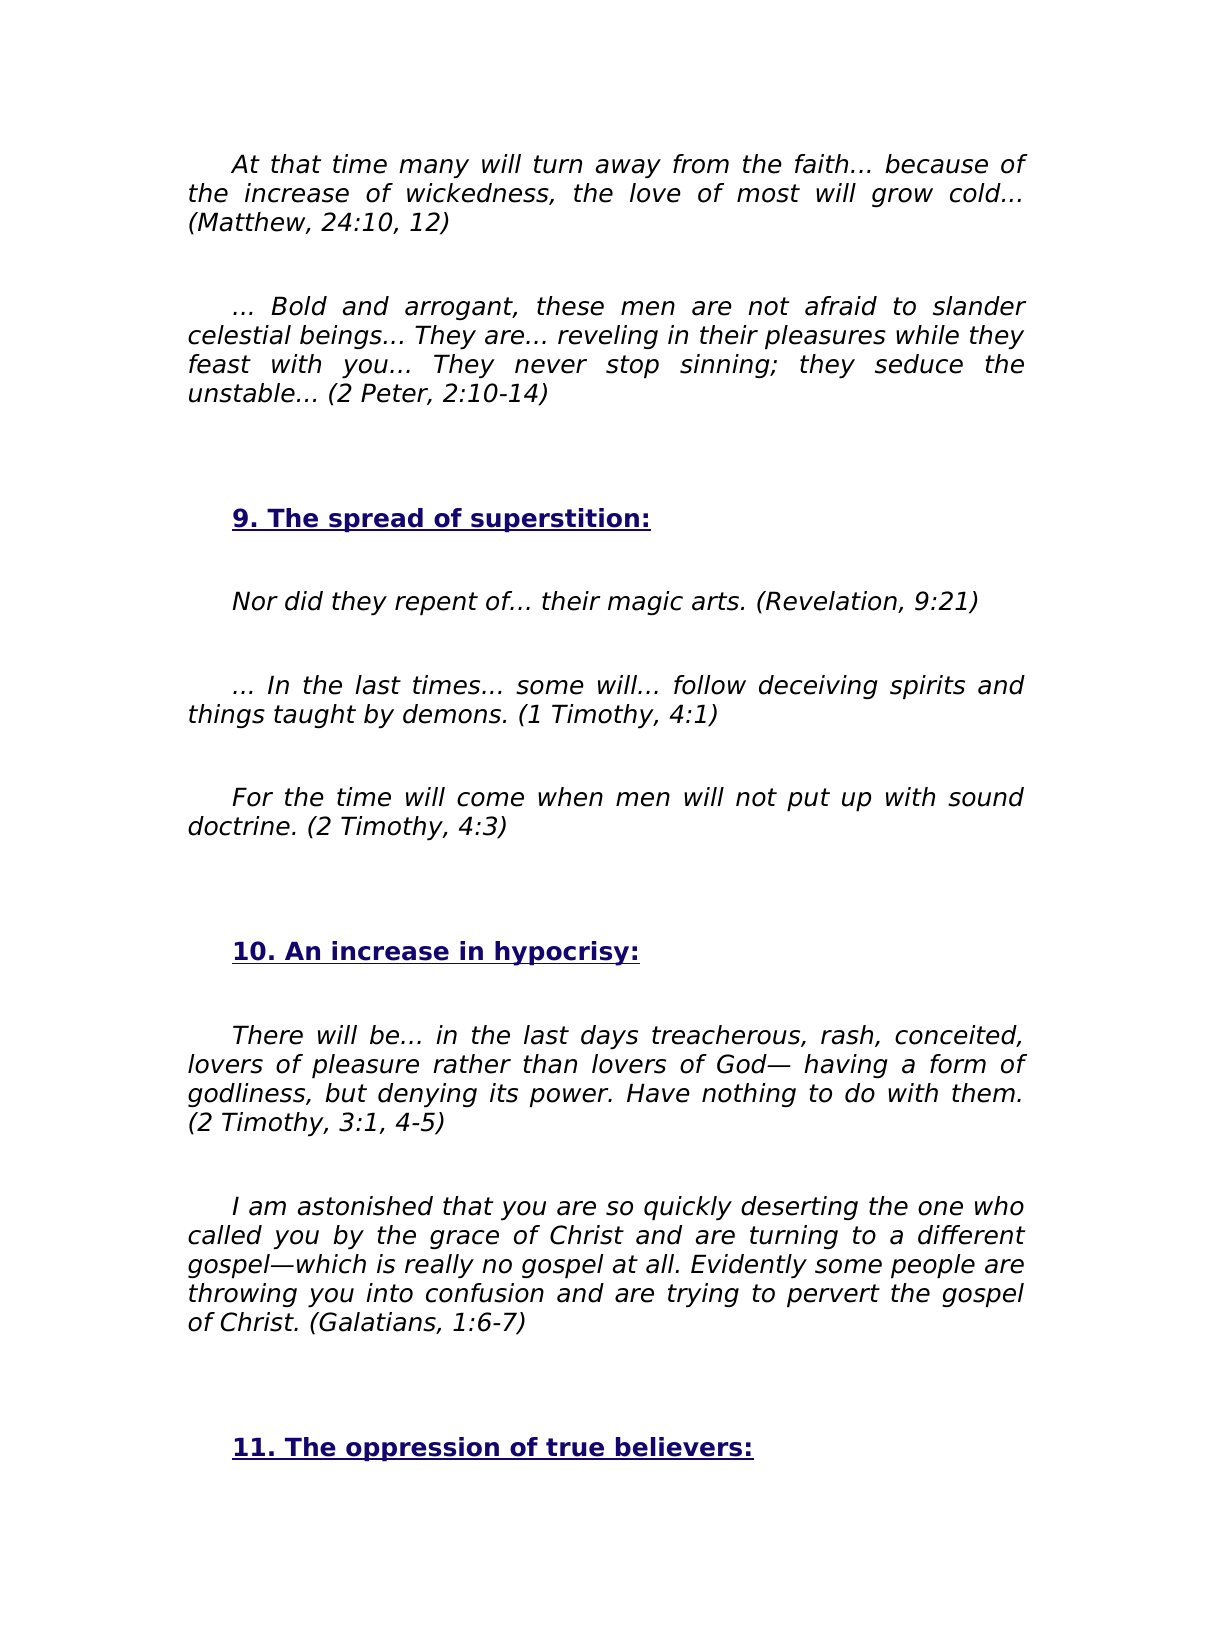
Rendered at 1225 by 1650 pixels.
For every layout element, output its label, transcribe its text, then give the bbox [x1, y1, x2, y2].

text 11. The oppression of true believers: [187, 1433, 1037, 1462]
text ... Bold and arrogant, these men are not afraid to slander celestial beings... They are... reveling in their pleasures while they feast with you... They never stop sinning; they seduce the unstable... (2 Peter, 2:10-14) [187, 292, 1026, 408]
text 10. An increase in hypocrisy: [187, 937, 1037, 967]
text For the time will come when men will not put up with sound doctrine. (2 Timothy, 4:3) [187, 783, 1026, 842]
text Nor did they repent of... their magic arts. (Revelation, 9:21) [187, 587, 1026, 617]
text I am astonished that you are so quickly deserting the one who called you by the grace of Christ and are turning to a different gospel—which is really no gospel at all. Evidently some people are throwing you into confusion and are trying to pervert the gospel of Christ. (Galatians, 1:6-7) [187, 1192, 1026, 1337]
text 9. The spread of superstition: [187, 504, 1037, 533]
text There will be... in the last days treacherous, rash, conceited, lovers of pleasure rather than lovers of God— having a form of godliness, but denying its power. Have nothing to do with them. (2 Timothy, 3:1, 4-5) [187, 1021, 1026, 1137]
text ... In the last times... some will... follow deceiving spirits and things taught by demons. (1 Timothy, 4:1) [187, 671, 1026, 729]
text At that time many will turn away from the faith... because of the increase of wickedness, the love of most will grow cold... (Matthew, 24:10, 12) [187, 150, 1026, 237]
